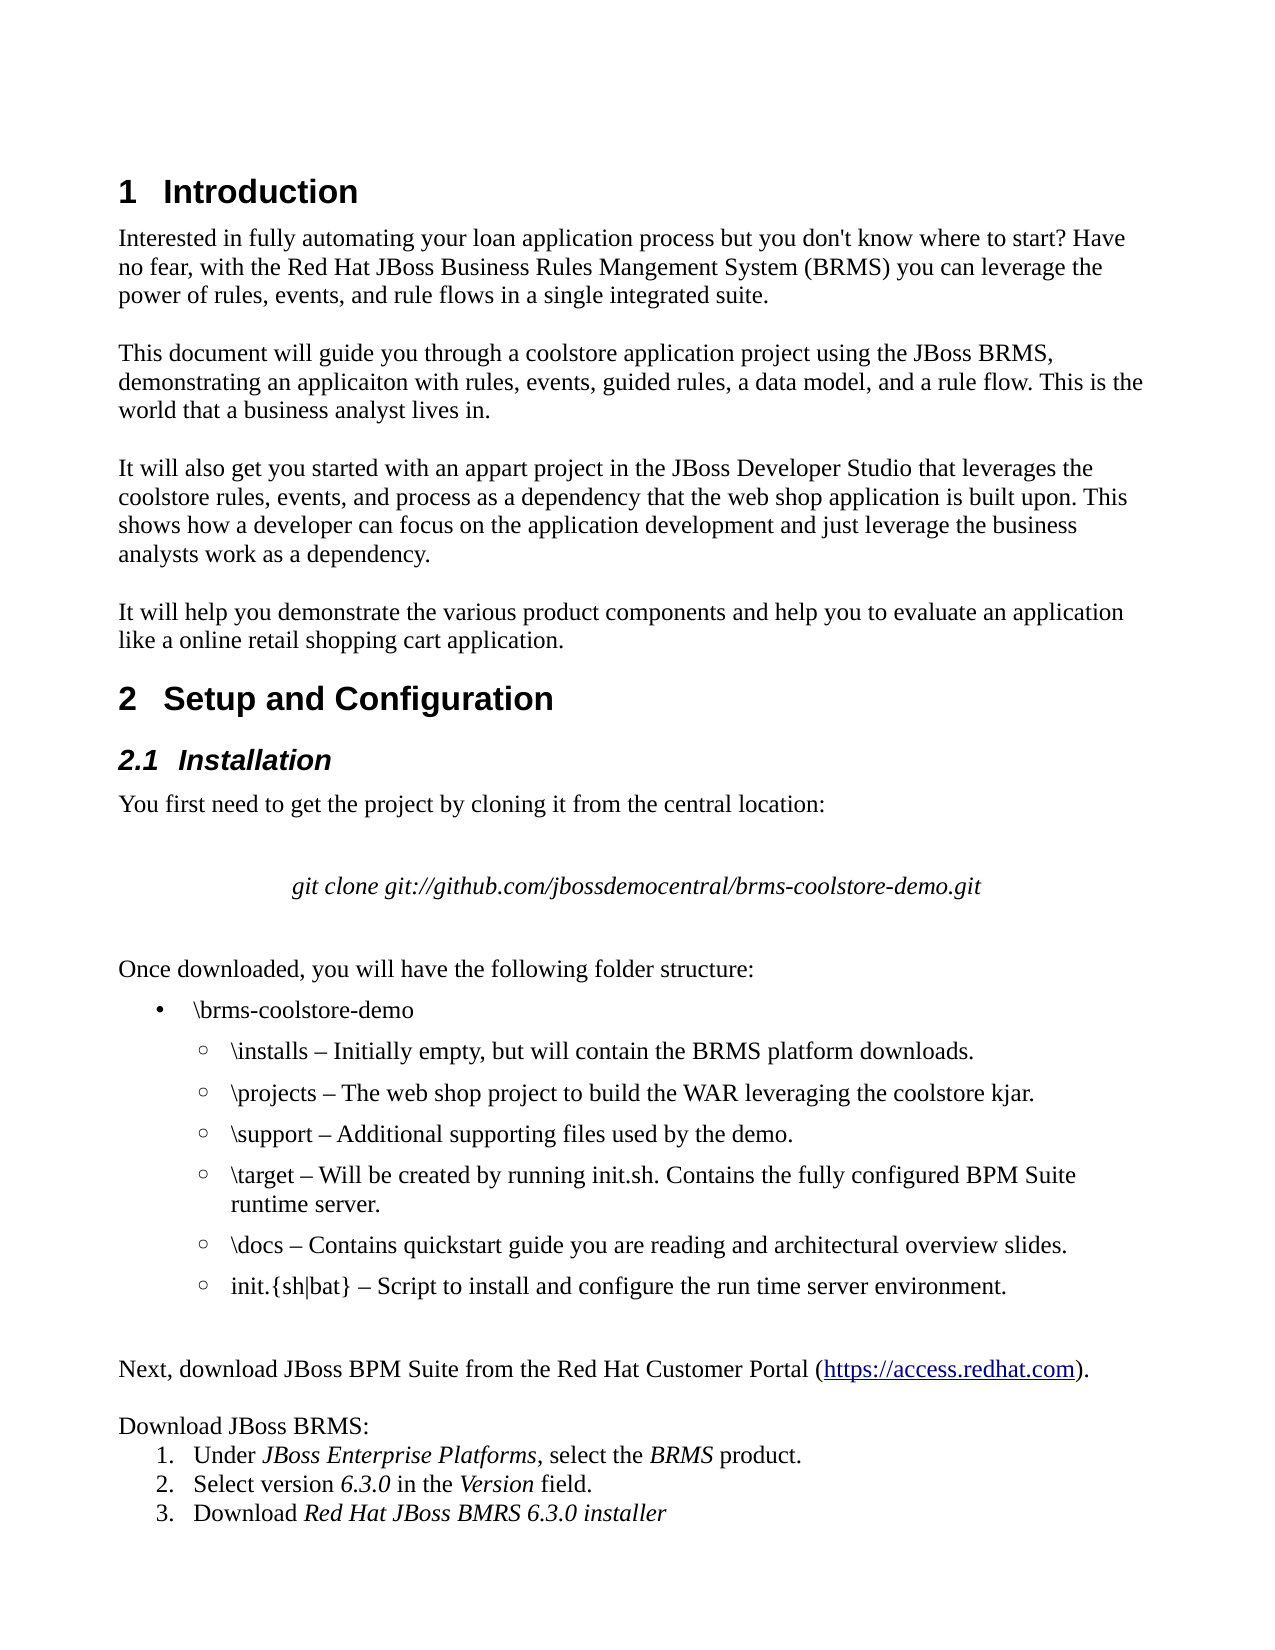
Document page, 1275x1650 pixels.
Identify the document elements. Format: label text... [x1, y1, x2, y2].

list \docs – Contains quickstart guide you are reading and architectural overview slides. [193, 1230, 1157, 1259]
text You first need to get the project by cloning it from the central location: [118, 789, 1157, 818]
list init.{sh|bat} – Script to install and configure the run time server environment. [193, 1271, 1157, 1300]
text Once downloaded, you will have the following folder structure: [118, 954, 1157, 983]
text Download JBoss BRMS: [118, 1383, 1157, 1440]
subtitle Installation [118, 743, 1157, 776]
list Under JBoss Enterprise Platforms, select the BRMS product. [156, 1440, 1157, 1469]
list Select version 6.3.0 in the Version field. [156, 1469, 1157, 1498]
list \projects – The web shop project to build the WAR leveraging the coolstore kjar. [193, 1078, 1157, 1106]
text Next, download JBoss BPM Suite from the Red Hat Customer Portal (https://access.redhat.com). [118, 1354, 1157, 1383]
subtitle Setup and Configuration [118, 679, 1157, 718]
text git clone git://github.com/jbossdemocentral/brms-coolstore-demo.git [118, 871, 1157, 900]
list \support – Additional supporting files used by the demo. [193, 1119, 1157, 1148]
list \brms-coolstore-demo [156, 995, 1157, 1024]
list \installs – Initially empty, but will contain the BRMS platform downloads. [193, 1036, 1157, 1065]
list \target – Will be created by running init.sh. Contains the fully configured BPM Suite runtime server. [193, 1160, 1157, 1218]
text It will help you demonstrate the various product components and help you to evaluate an application like a online retail shopping cart application. [118, 597, 1157, 654]
subtitle Introduction [118, 172, 1157, 211]
list Download Red Hat JBoss BMRS 6.3.0 installer [156, 1498, 1157, 1526]
text This document will guide you through a coolstore application project using the JBoss BRMS, demonstrating an applicaiton with rules, events, guided rules, a data model, and a rule flow. This is the world that a business analyst lives in. [118, 338, 1157, 424]
text It will also get you started with an appart project in the JBoss Developer Studio that leverages the coolstore rules, events, and process as a dependency that the web shop application is built upon. This shows how a developer can focus on the application development and just leverage the business analysts work as a dependency. [118, 453, 1157, 568]
text Interested in fully automating your loan application process but you don't know where to start? Have no fear, with the Red Hat JBoss Business Rules Mangement System (BRMS) you can leverage the power of rules, events, and rule flows in a single integrated suite. [118, 223, 1157, 309]
